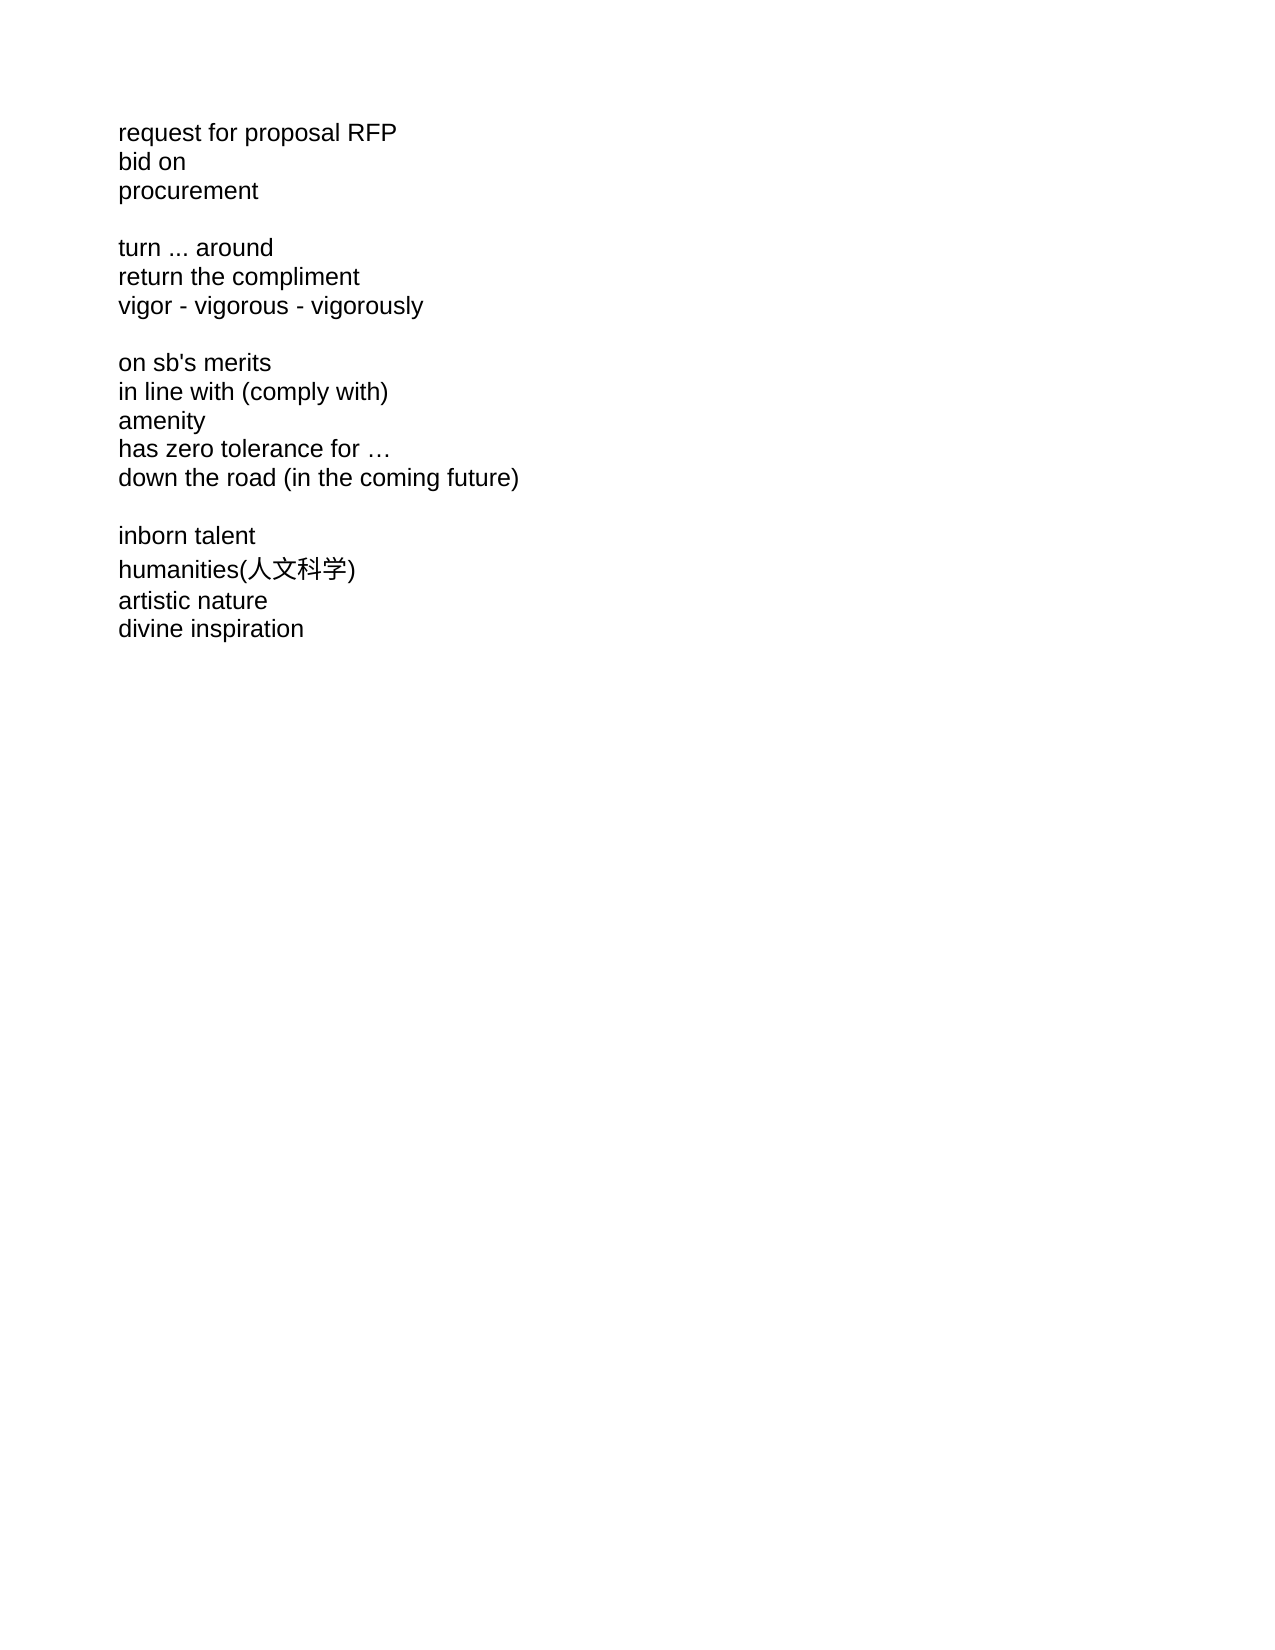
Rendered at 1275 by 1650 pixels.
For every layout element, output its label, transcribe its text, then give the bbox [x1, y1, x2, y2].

text vigor - vigorous - vigorously [118, 291, 1157, 319]
text procurement [118, 176, 1157, 204]
text in line with (comply with) [118, 377, 1157, 406]
text request for proposal RFP [118, 118, 1157, 147]
text humanities(人文科学) [118, 549, 1157, 586]
text down the road (in the coming future) [118, 463, 1157, 492]
text has zero tolerance for … [118, 434, 1157, 463]
text inborn talent [118, 521, 1157, 549]
text turn ... around [118, 233, 1157, 262]
text return the compliment [118, 262, 1157, 291]
text bid on [118, 147, 1157, 176]
text artistic nature [118, 586, 1157, 614]
text amenity [118, 406, 1157, 434]
text divine inspiration [118, 614, 1157, 643]
text on sb's merits [118, 348, 1157, 377]
